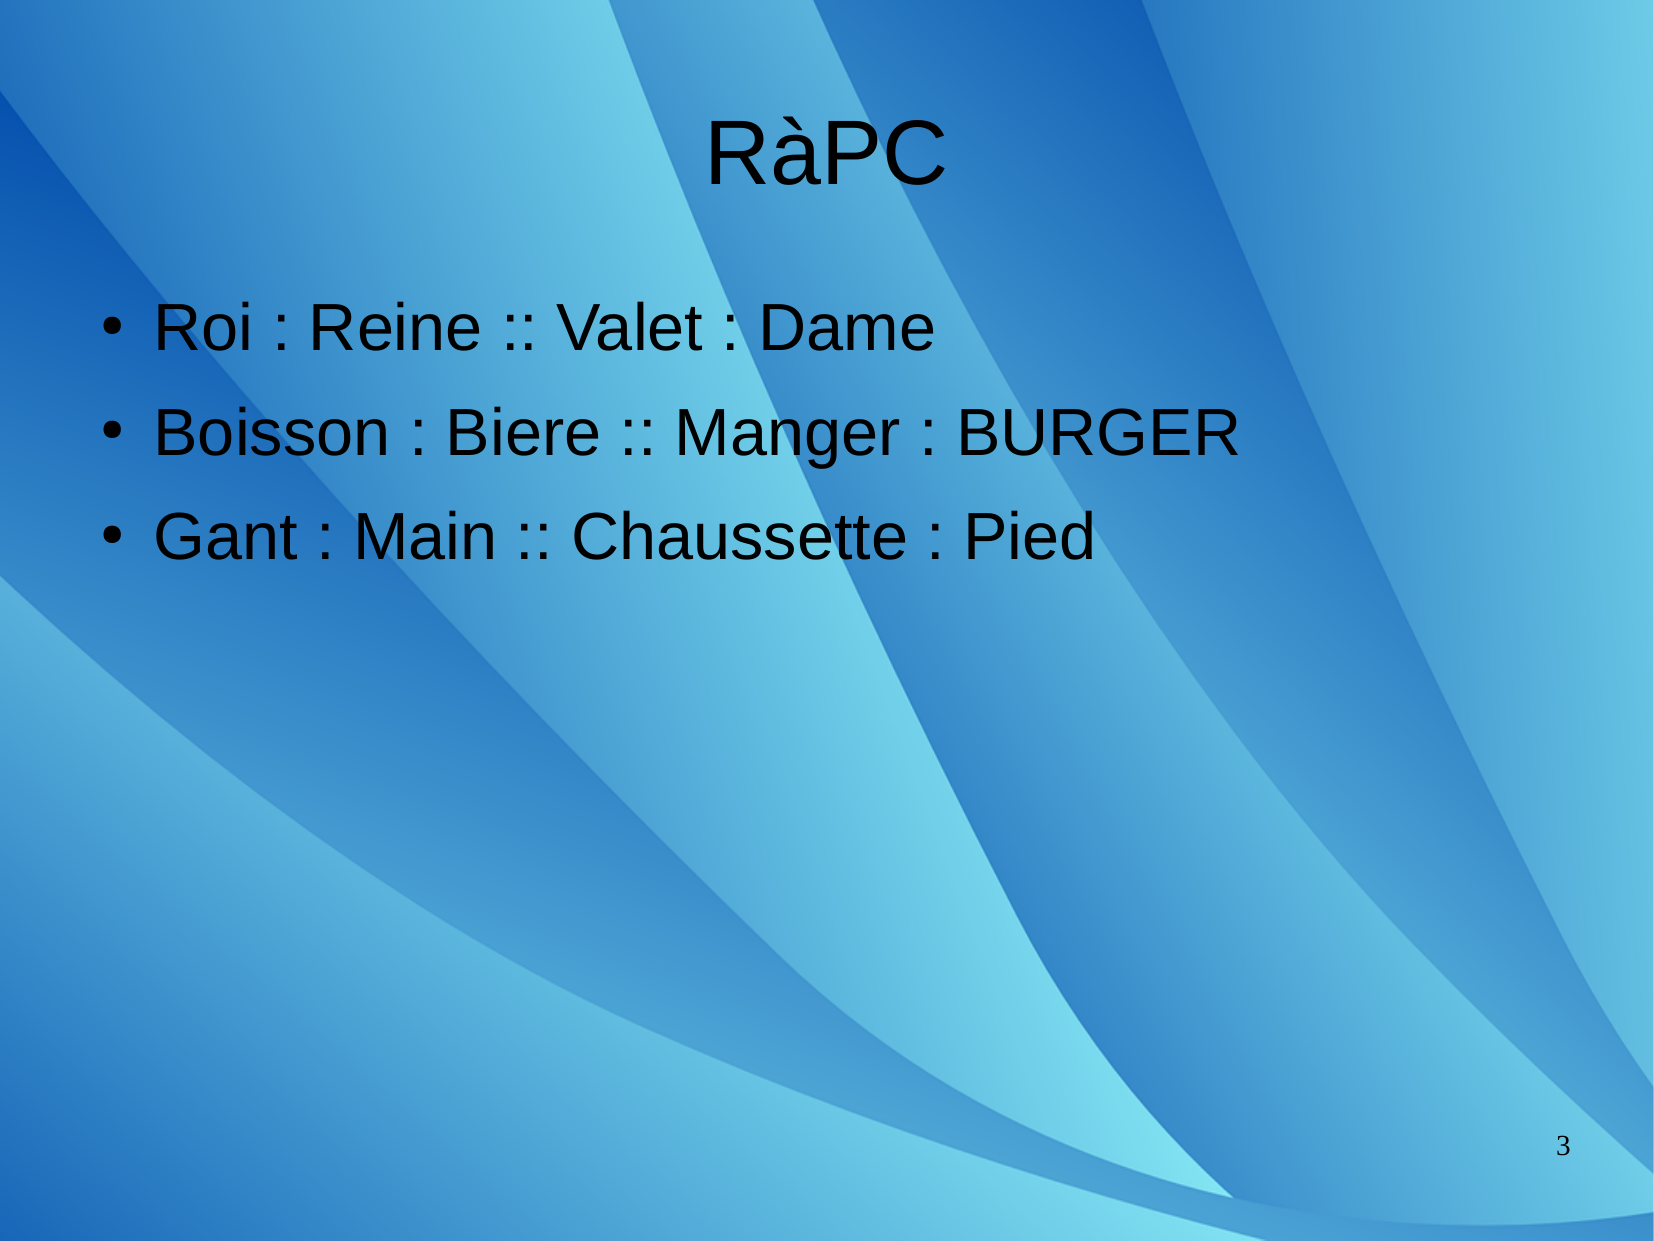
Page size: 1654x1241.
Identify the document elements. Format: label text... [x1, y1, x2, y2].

picture [0, 0, 1654, 1241]
list Roi : Reine :: Valet : Dame Boisson : Biere :: Manger : BURGER Gant : Main :: Chaussette : Pied [82, 290, 1571, 1010]
title RàPC [82, 49, 1571, 257]
